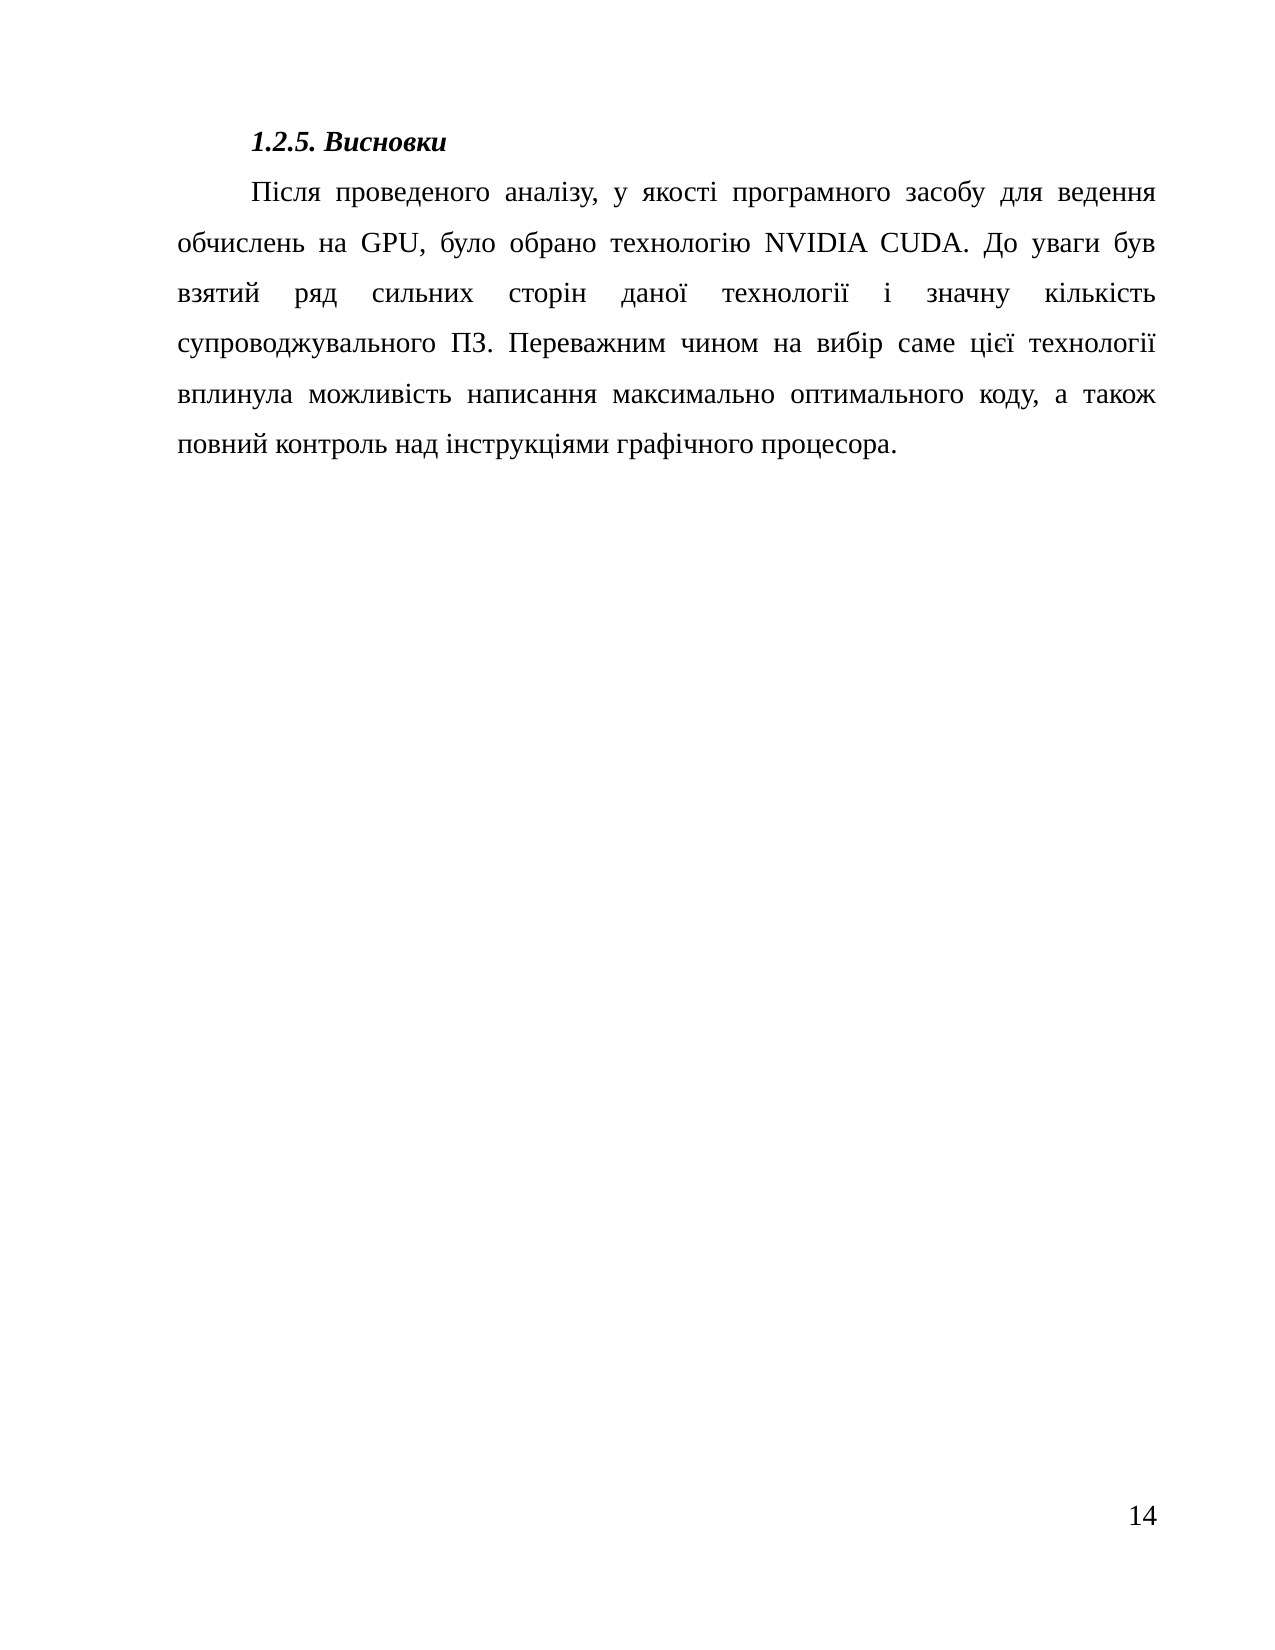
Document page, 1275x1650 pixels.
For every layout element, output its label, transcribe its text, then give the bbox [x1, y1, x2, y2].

text Після проведеного аналізу, у якості програмного засобу для ведення обчислень на GPU, було обрано технологію NVIDIA CUDA. До уваги був взятий ряд сильних сторін даної технології і значну кількість супроводжувального ПЗ. Переважним чином на вибір саме цієї технології вплинула можливість написання максимально оптимального коду, а також повний контроль над інструкціями графічного процесора. [177, 174, 1157, 459]
text 1.2.5. Висновки [177, 124, 1157, 158]
